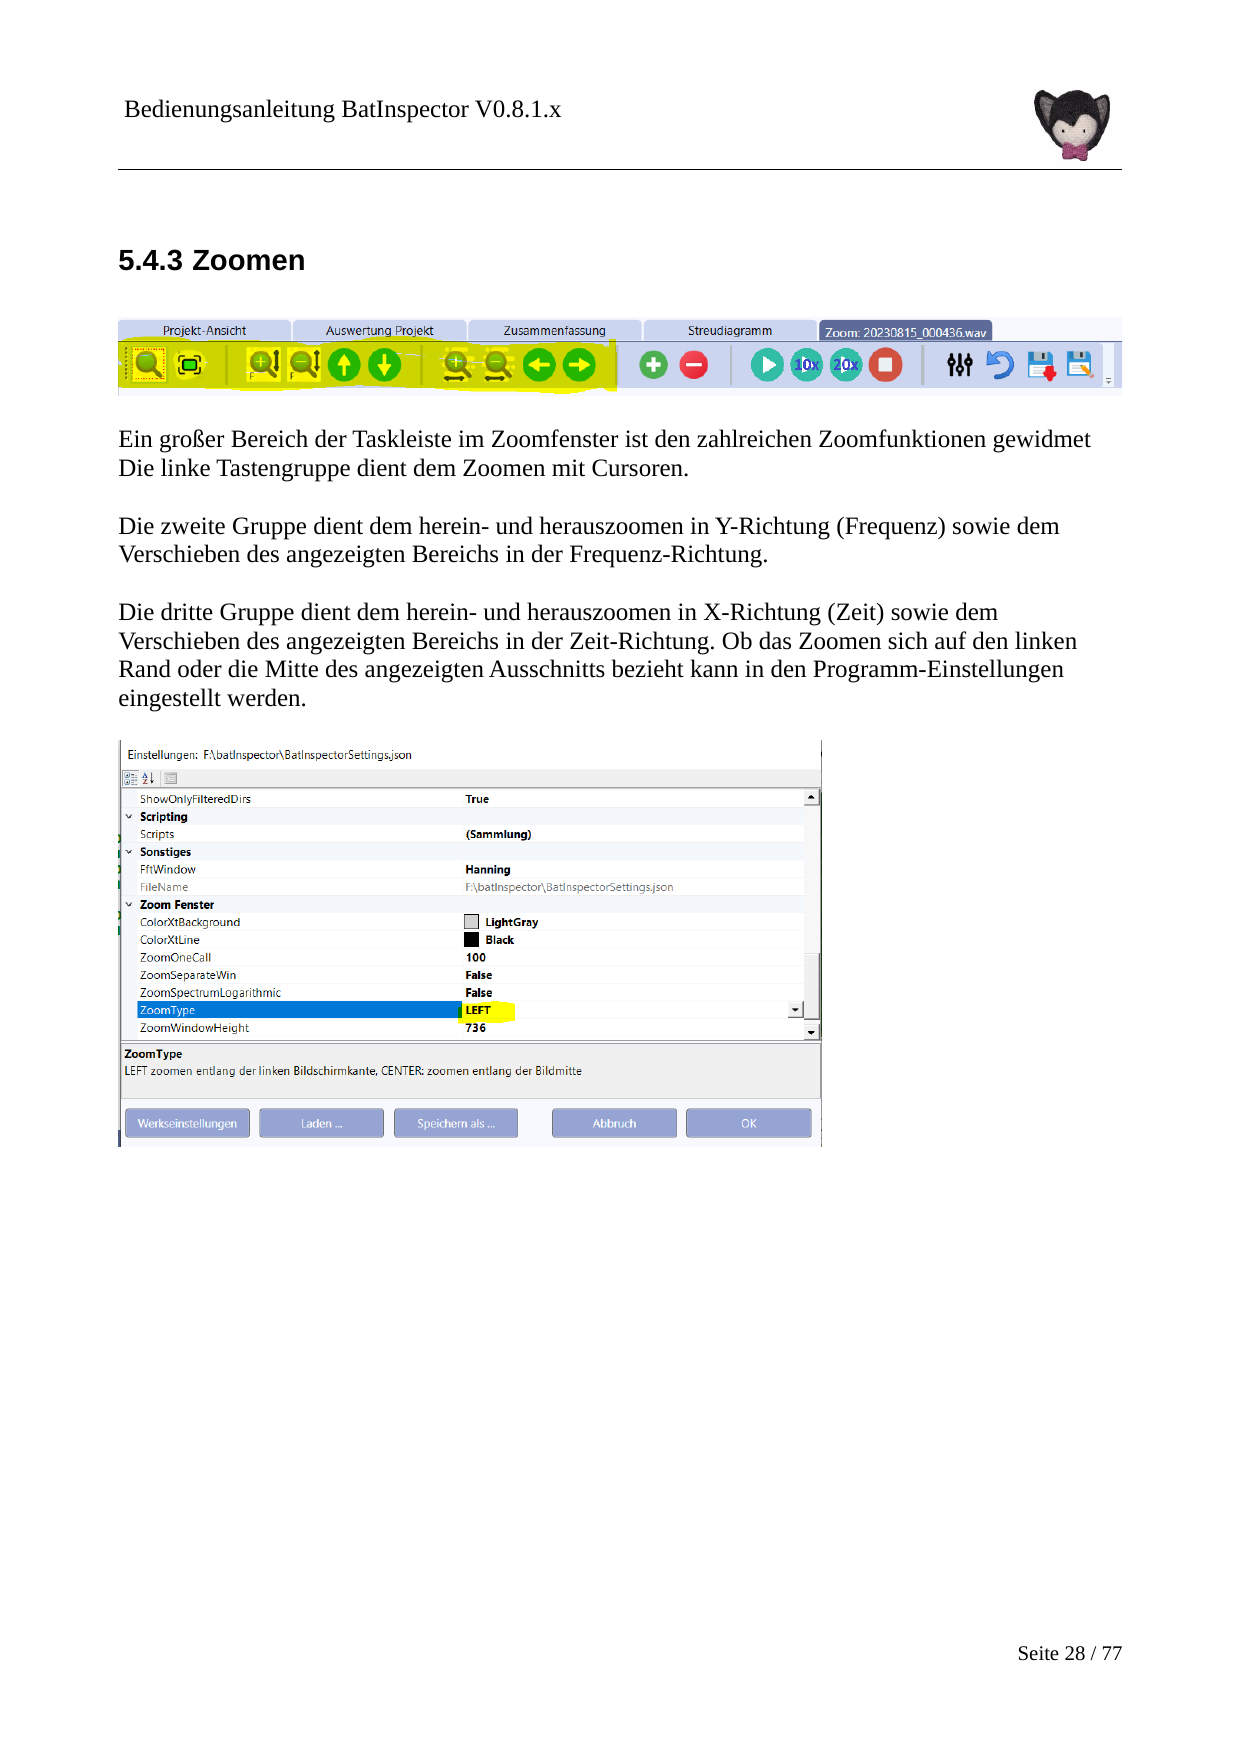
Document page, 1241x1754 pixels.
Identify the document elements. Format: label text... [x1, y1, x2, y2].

text Die dritte Gruppe dient dem herein- und herauszoomen in X-Richtung (Zeit) sowie dem Verschieben des angezeigten Bereichs in der Zeit-Richtung. Ob das Zoomen sich auf den linken Rand oder die Mitte des angezeigten Ausschnitts bezieht kann in den Programm-Einstellungen eingestellt werden. [118, 597, 1122, 712]
text Die zweite Gruppe dient dem herein- und herauszoomen in Y-Richtung (Frequenz) sowie dem Verschieben des angezeigten Bereichs in der Frequenz-Richtung. [118, 511, 1122, 568]
text Die linke Tastengruppe dient dem Zoomen mit Cursoren. [118, 453, 1122, 482]
picture [1030, 80, 1119, 169]
text Ein großer Bereich der Taskleiste im Zoomfenster ist den zahlreichen Zoomfunktionen gewidmet [118, 424, 1122, 453]
picture [118, 317, 1123, 396]
subtitle Zoomen [118, 243, 1122, 276]
picture [118, 740, 822, 1147]
